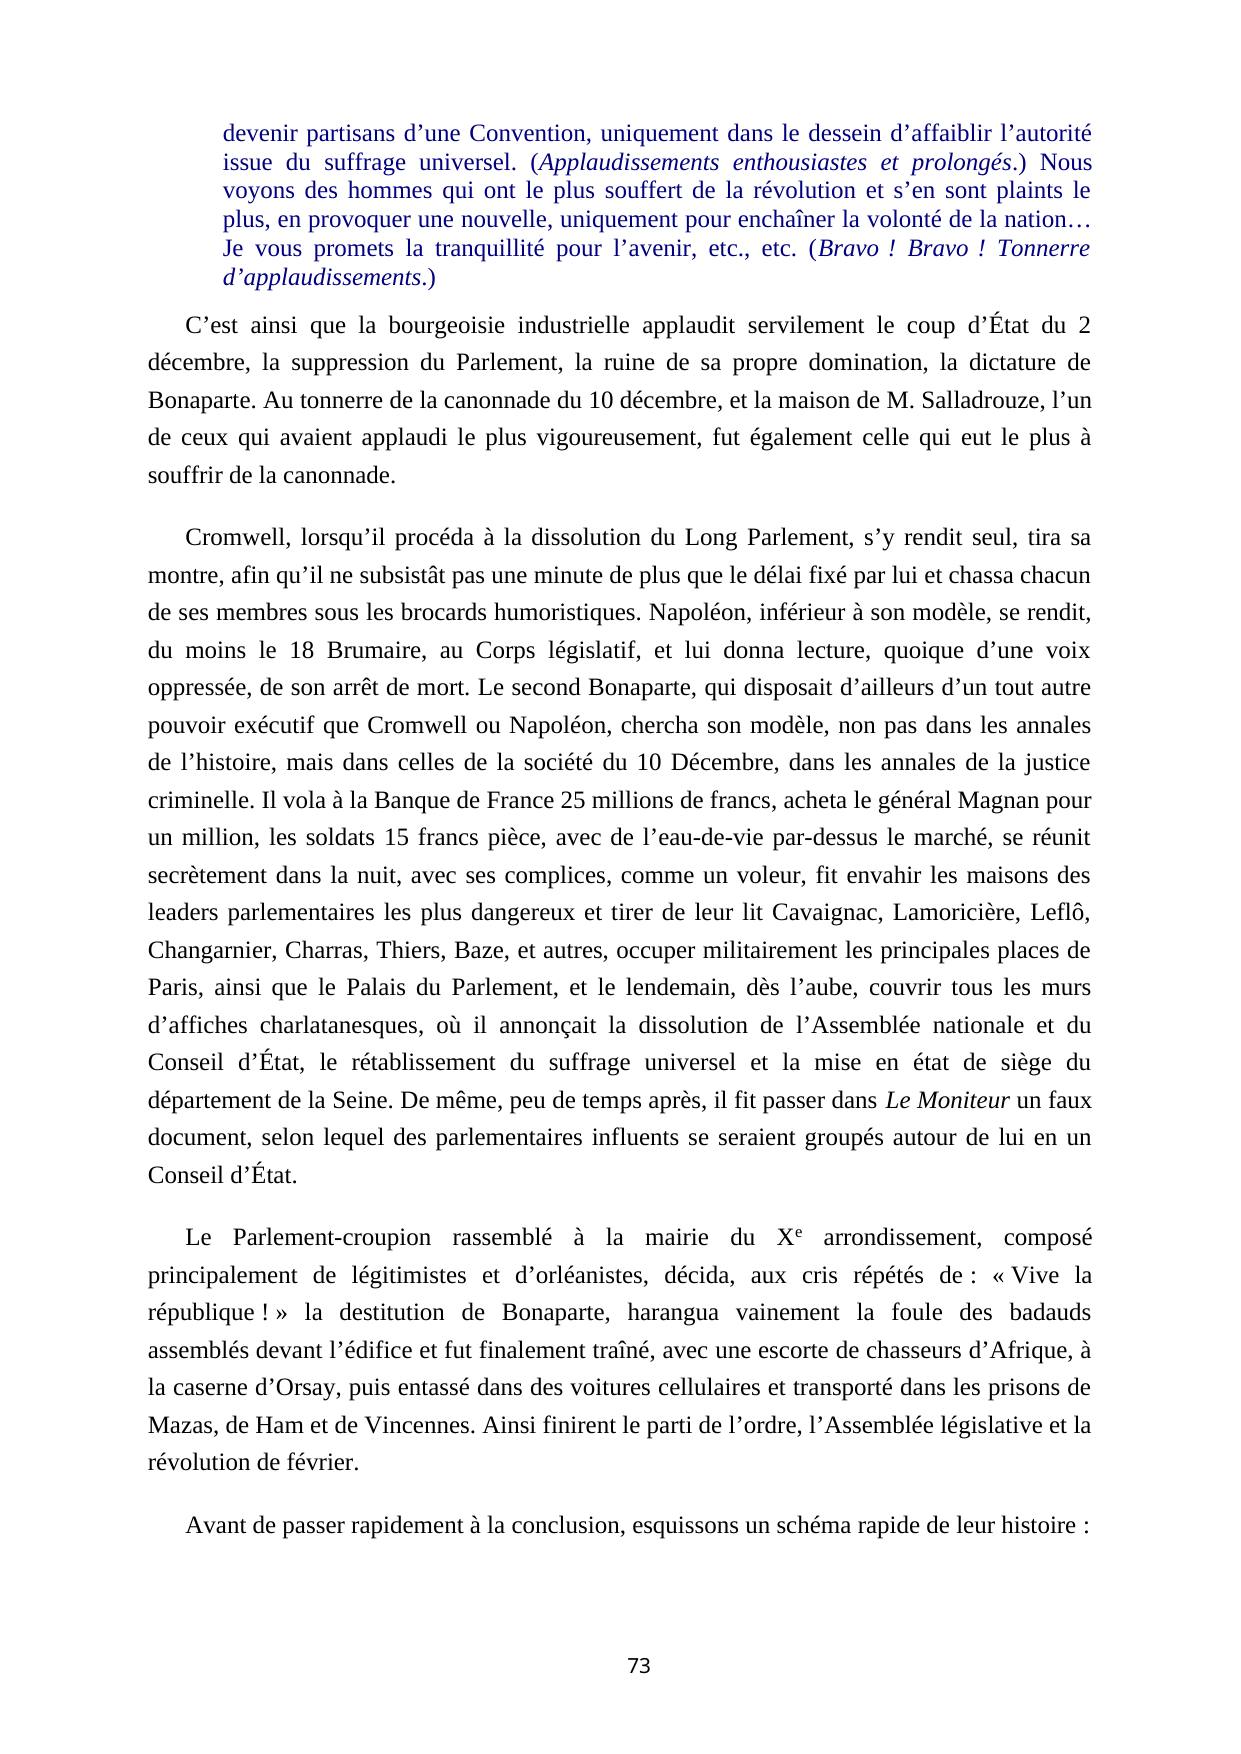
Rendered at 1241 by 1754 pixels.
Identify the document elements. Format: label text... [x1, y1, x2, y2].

text C’est ainsi que la bourgeoisie industrielle applaudit servilement le coup d’État du 2 décembre, la suppression du Parlement, la ruine de sa propre domination, la dictature de Bonaparte. Au tonnerre de la canonnade du 10 décembre, et la maison de M. Salladrouze, l’un de ceux qui avaient applaudi le plus vigoureusement, fut également celle qui eut le plus à souffrir de la canonnade. [148, 303, 1092, 491]
text Le Parlement-croupion rassemblé à la mairie du Xe arrondissement, composé principalement de légitimistes et d’orléanistes, décida, aux cris répétés de : « Vive la république ! » la destitution de Bonaparte, harangua vainement la foule des badauds assemblés devant l’édifice et fut finalement traîné, avec une escorte de chasseurs d’Afrique, à la caserne d’Orsay, puis entassé dans des voitures cellulaires et transporté dans les prisons de Mazas, de Ham et de Vincennes. Ainsi finirent le parti de l’ordre, l’Assemblée législative et la révolution de février. [148, 1216, 1092, 1478]
text devenir partisans d’une Convention, uniquement dans le dessein d’affaiblir l’autorité issue du suffrage universel. (Applaudissements enthousiastes et prolongés.) Nous voyons des hommes qui ont le plus souffert de la révolution et s’en sont plaints le plus, en provoquer une nouvelle, uniquement pour enchaîner la volonté de la nation… Je vous promets la tranquillité pour l’avenir, etc., etc. (Bravo ! Bravo ! Tonnerre d’applaudissements.) [223, 118, 1092, 291]
text Avant de passer rapidement à la conclusion, esquissons un schéma rapide de leur histoire : [148, 1503, 1092, 1541]
text Cromwell, lorsqu’il procéda à la dissolution du Long Parlement, s’y rendit seul, tira sa montre, afin qu’il ne subsistât pas une minute de plus que le délai fixé par lui et chassa chacun de ses membres sous les brocards humoristiques. Napoléon, inférieur à son modèle, se rendit, du moins le 18 Brumaire, au Corps législatif, et lui donna lecture, quoique d’une voix oppressée, de son arrêt de mort. Le second Bonaparte, qui disposait d’ailleurs d’un tout autre pouvoir exécutif que Cromwell ou Napoléon, chercha son modèle, non pas dans les annales de l’histoire, mais dans celles de la société du 10 Décembre, dans les annales de la justice criminelle. Il vola à la Banque de France 25 millions de francs, acheta le général Magnan pour un million, les soldats 15 francs pièce, avec de l’eau-de-vie par-dessus le marché, se réunit secrètement dans la nuit, avec ses complices, comme un voleur, fit envahir les maisons des leaders parlementaires les plus dangereux et tirer de leur lit Cavaignac, Lamoricière, Leflô, Changarnier, Charras, Thiers, Baze, et autres, occuper militairement les principales places de Paris, ainsi que le Palais du Parlement, et le lendemain, dès l’aube, couvrir tous les murs d’affiches charlatanesques, où il annonçait la dissolution de l’Assemblée nationale et du Conseil d’État, le rétablissement du suffrage universel et la mise en état de siège du département de la Seine. De même, peu de temps après, il fit passer dans Le Moniteur un faux document, selon lequel des parlementaires influents se seraient groupés autour de lui en un Conseil d’État. [148, 516, 1092, 1191]
